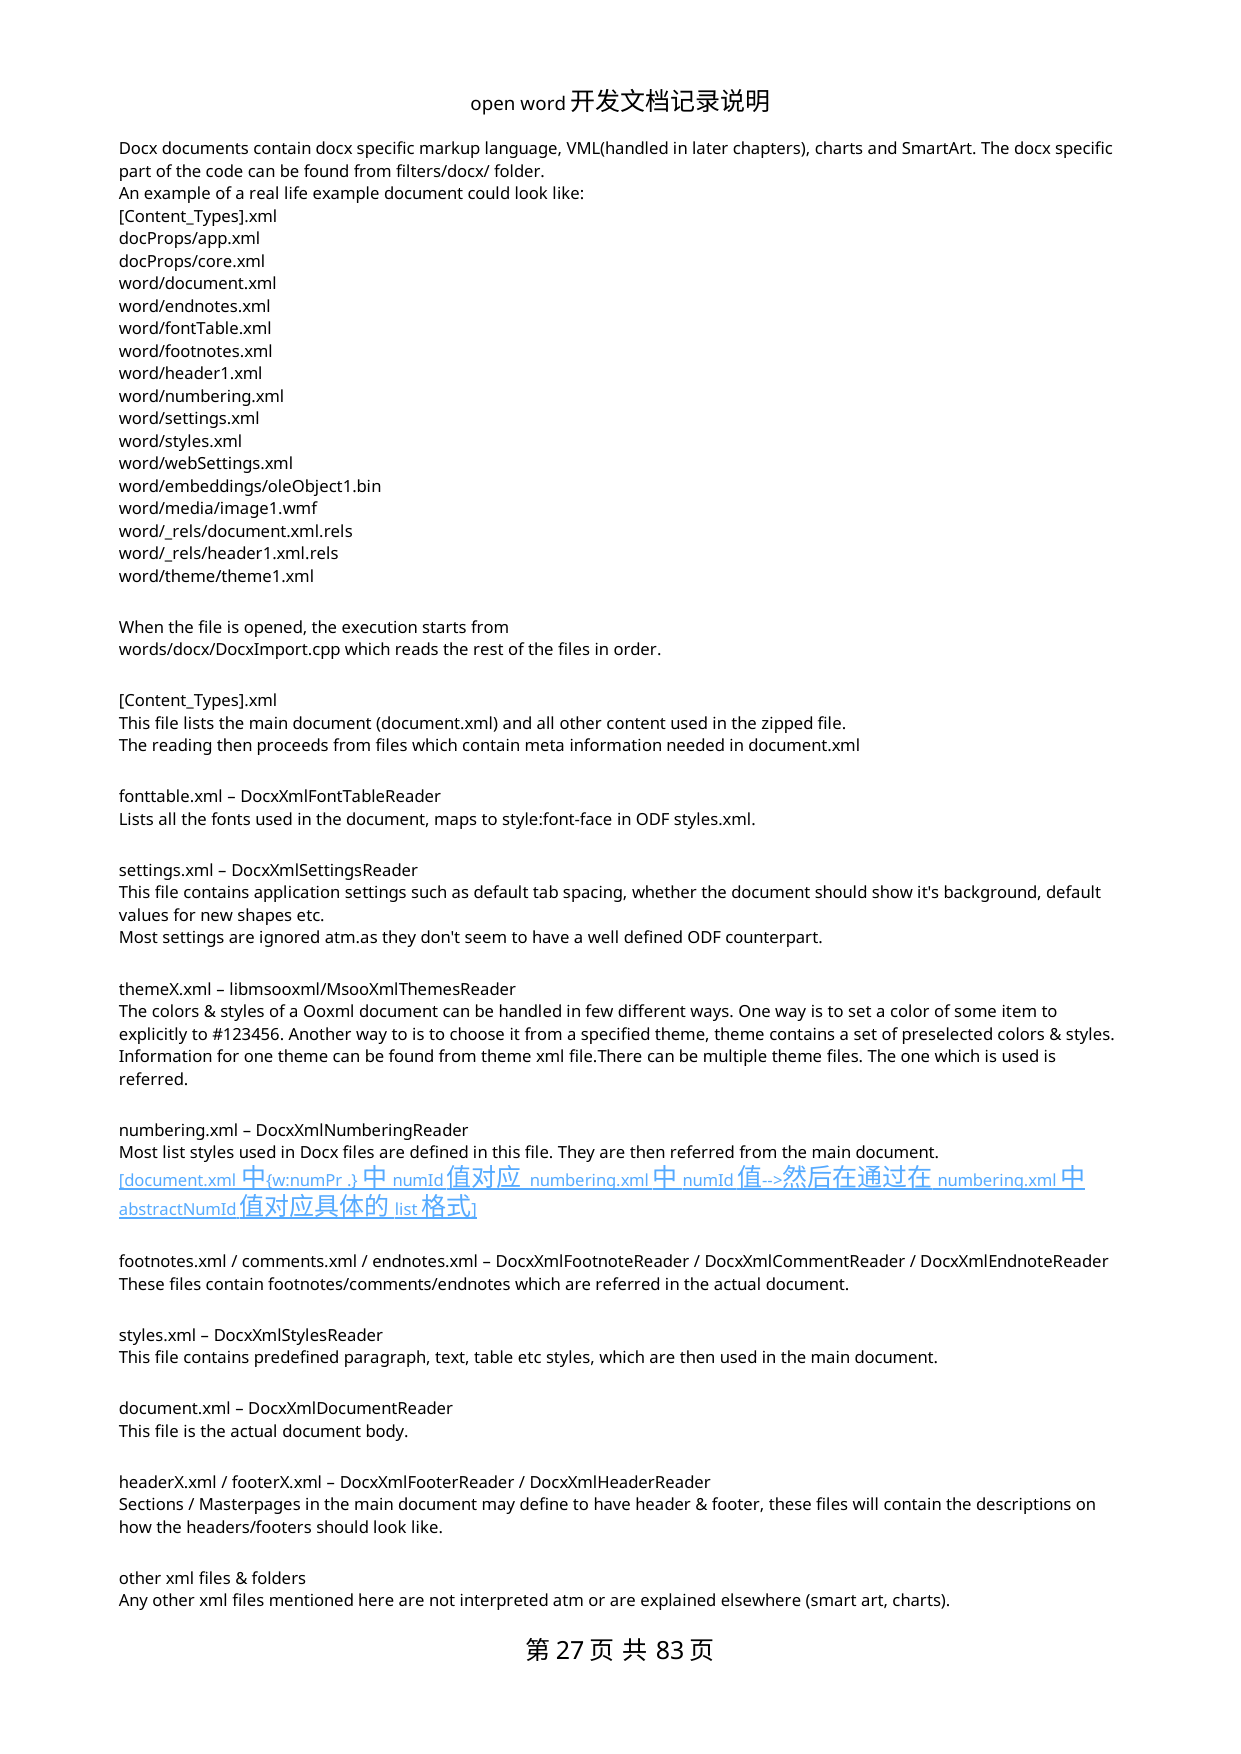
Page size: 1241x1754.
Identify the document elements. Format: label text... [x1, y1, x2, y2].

text [document.xml 中{w:numPr .} 中numId值对应 numbering.xml中numId值-->然后在通过在numbering.xml中abstractNumId值对应具体的list格式] [119, 1163, 1121, 1221]
text This file lists the main document (document.xml) and all other content used in the zipped file. [119, 712, 1121, 734]
text word/webSettings.xml [119, 452, 1121, 475]
text word/footnotes.xml [119, 340, 1121, 362]
text Most list styles used in Docx files are defined in this file. They are then referred from the main document. [119, 1141, 1121, 1163]
text word/fontTable.xml [119, 317, 1121, 340]
text [Content_Types].xml [119, 689, 1121, 712]
text word/document.xml [119, 272, 1121, 295]
text The reading then proceeds from files which contain meta information needed in document.xml [119, 734, 1121, 757]
text words/docx/DocxImport.cpp which reads the rest of the files in order. [119, 638, 1121, 661]
text Any other xml files mentioned here are not interpreted atm or are explained elsewhere (smart art, charts). [119, 1589, 1121, 1612]
text When the file is opened, the execution starts from [119, 616, 1121, 638]
text This file contains predefined paragraph, text, table etc styles, which are then used in the main document. [119, 1346, 1121, 1368]
text word/embeddings/oleObject1.bin [119, 475, 1121, 497]
text word/endnotes.xml [119, 295, 1121, 317]
text styles.xml – DocxXmlStylesReader [119, 1323, 1121, 1346]
text word/styles.xml [119, 430, 1121, 452]
text word/numbering.xml [119, 385, 1121, 407]
text word/theme/theme1.xml [119, 565, 1121, 587]
text themeX.xml – libmsooxml/MsooXmlThemesReader [119, 977, 1121, 1000]
text These files contain footnotes/comments/endnotes which are referred in the actual document. [119, 1272, 1121, 1295]
text docProps/app.xml [119, 227, 1121, 250]
text other xml files & folders [119, 1567, 1121, 1589]
text Lists all the fonts used in the document, maps to style:font-face in ODF styles.xml. [119, 808, 1121, 830]
text word/settings.xml [119, 407, 1121, 430]
text Most settings are ignored atm.as they don't seem to have a well defined ODF counterpart. [119, 926, 1121, 949]
text word/header1.xml [119, 362, 1121, 385]
text An example of a real life example document could look like: [119, 182, 1121, 205]
text document.xml – DocxXmlDocumentReader [119, 1397, 1121, 1419]
text headerX.xml / footerX.xml – DocxXmlFooterReader / DocxXmlHeaderReader [119, 1471, 1121, 1493]
text footnotes.xml / comments.xml / endnotes.xml – DocxXmlFootnoteReader / DocxXmlCommentReader / DocxXmlEndnoteReader [119, 1250, 1121, 1272]
text The colors & styles of a Ooxml document can be handled in few different ways. One way is to set a color of some item to explicitly to #123456. Another way to is to choose it from a specified theme, theme contains a set of preselected colors & styles. Information for one theme can be found from theme xml file.There can be multiple theme files. The one which is used is referred. [119, 1000, 1121, 1090]
text docProps/core.xml [119, 250, 1121, 272]
text settings.xml – DocxXmlSettingsReader [119, 859, 1121, 881]
text [Content_Types].xml [119, 205, 1121, 227]
text Docx documents contain docx specific markup language, VML(handled in later chapters), charts and SmartArt. The docx specific part of the code can be found from filters/docx/ folder. [119, 137, 1121, 182]
text This file is the actual document body. [119, 1419, 1121, 1442]
text numbering.xml – DocxXmlNumberingReader [119, 1118, 1121, 1141]
text Sections / Masterpages in the main document may define to have header & footer, these files will contain the descriptions on how the headers/footers should look like. [119, 1493, 1121, 1538]
text This file contains application settings such as default tab spacing, whether the document should show it's background, default values for new shapes etc. [119, 881, 1121, 926]
text word/_rels/header1.xml.rels [119, 542, 1121, 565]
text word/_rels/document.xml.rels [119, 520, 1121, 542]
text fonttable.xml – DocxXmlFontTableReader [119, 785, 1121, 808]
text word/media/image1.wmf [119, 497, 1121, 520]
